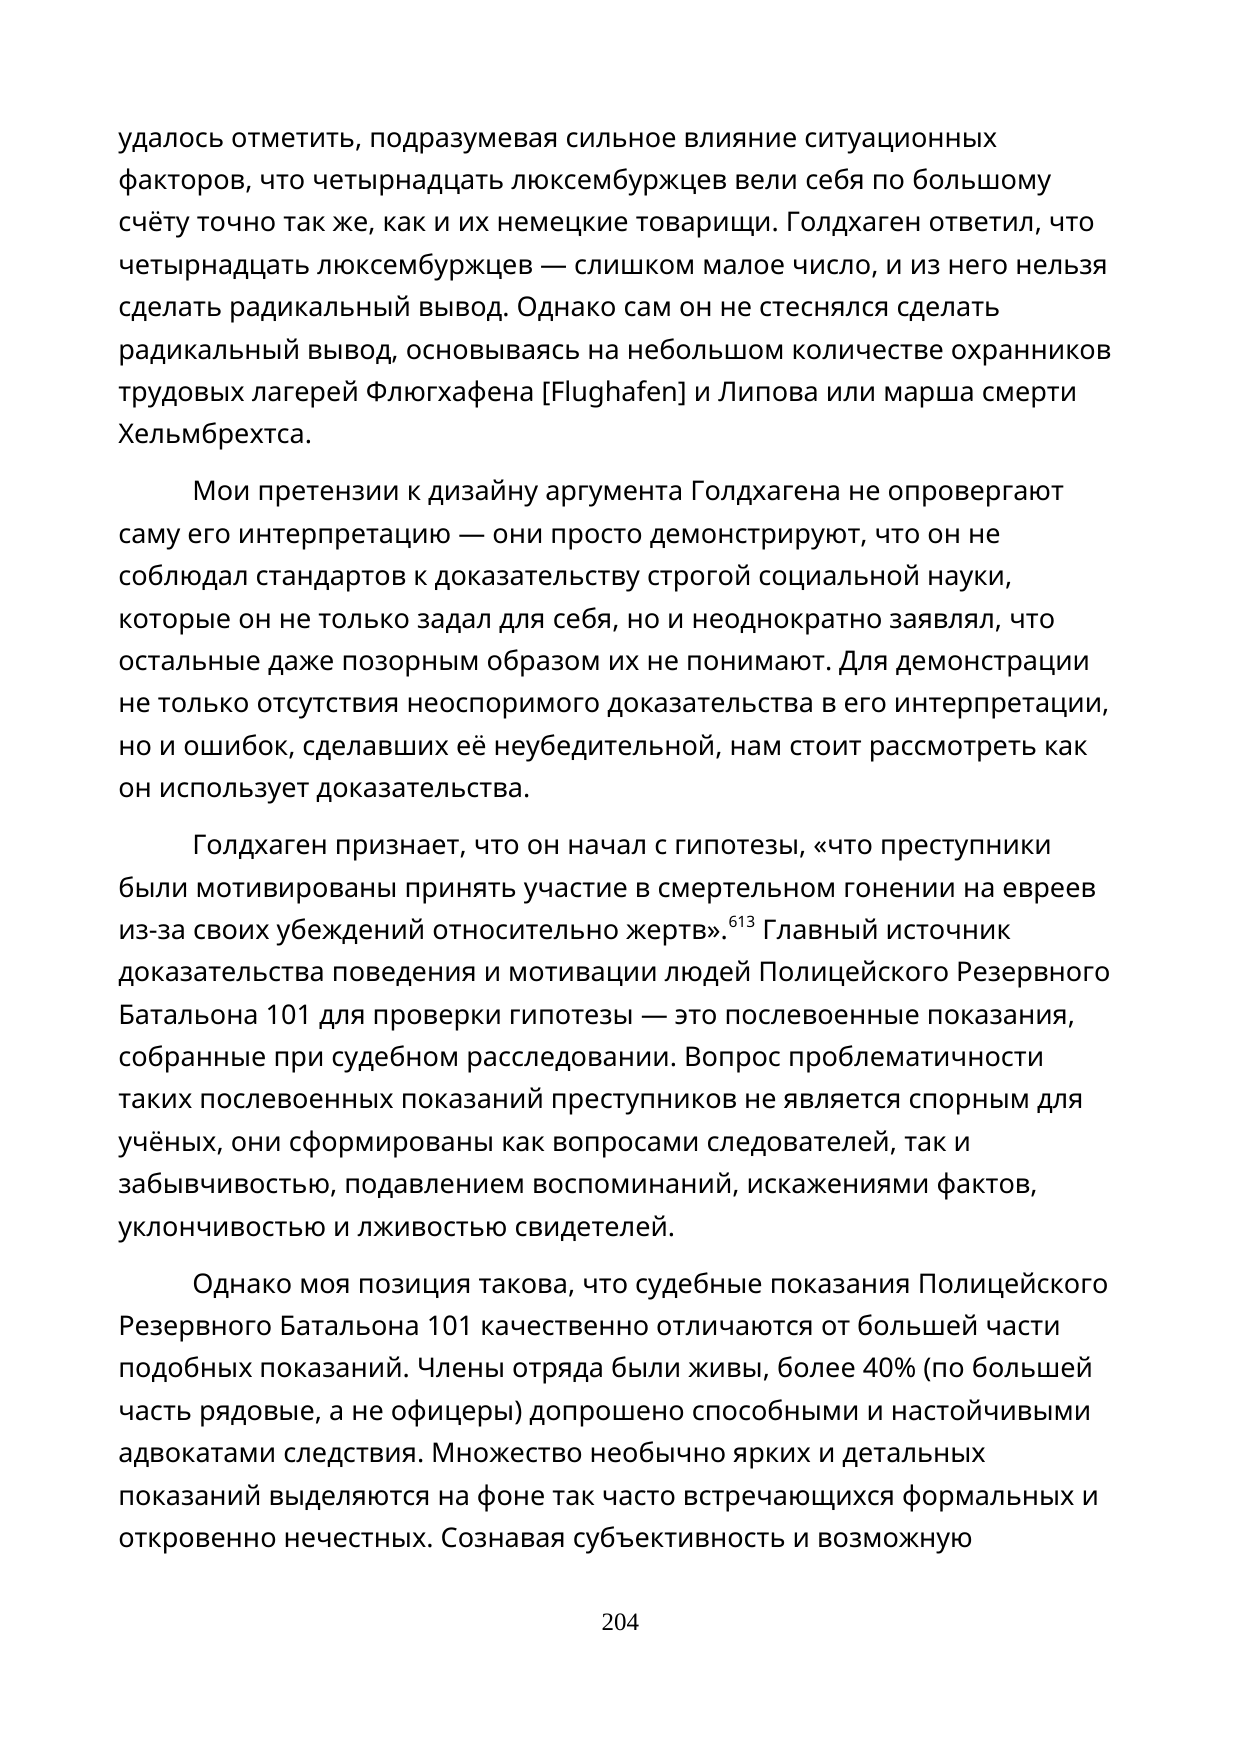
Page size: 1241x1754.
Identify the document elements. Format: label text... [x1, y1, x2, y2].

text Голдхаген признает, что он начал с гипотезы, «что преступники были мотивированы принять участие в смертельном гонении на евреев из-за своих убеждений относительно жертв». Главный источник доказательства поведения и мотивации людей Полицейского Резервного Батальона 101 для проверки гипотезы — это послевоенные показания, собранные при судебном расследовании. Вопрос проблематичности таких послевоенных показаний преступников не является спорным для учёных, они сформированы как вопросами следователей, так и забывчивостью, подавлением воспоминаний, искажениями фактов, уклончивостью и лживостью свидетелей. [118, 826, 1122, 1244]
text Мои претензии к дизайну аргумента Голдхагена не опровергают саму его интерпретацию — они просто демонстрируют, что он не соблюдал стандартов к доказательству строгой социальной науки, которые он не только задал для себя, но и неоднократно заявлял, что остальные даже позорным образом их не понимают. Для демонстрации не только отсутствия неоспоримого доказательства в его интерпретации, но и ошибок, сделавших её неубедительной, нам стоит рассмотреть как он использует доказательства. [118, 472, 1122, 806]
text Однако моя позиция такова, что судебные показания Полицейского Резервного Батальона 101 качественно отличаются от большей части подобных показаний. Члены отряда были живы, более 40% (по большей часть рядовые, а не офицеры) допрошено способными и настойчивыми адвокатами следствия. Множество необычно ярких и детальных показаний выделяются на фоне так часто встречающихся формальных и откровенно нечестных. Сознавая субъективность и возможную [118, 1264, 1122, 1555]
text удалось отметить, подразумевая сильное влияние ситуационных факторов, что четырнадцать люксембуржцев вели себя по большому счёту точно так же, как и их немецкие товарищи. Голдхаген ответил, что четырнадцать люксембуржцев — слишком малое число, и из него нельзя сделать радикальный вывод. Однако сам он не стеснялся сделать радикальный вывод, основываясь на небольшом количестве охранников трудовых лагерей Флюгхафена [Flughafen] и Липова или марша смерти Хельмбрехтса. [118, 118, 1122, 452]
